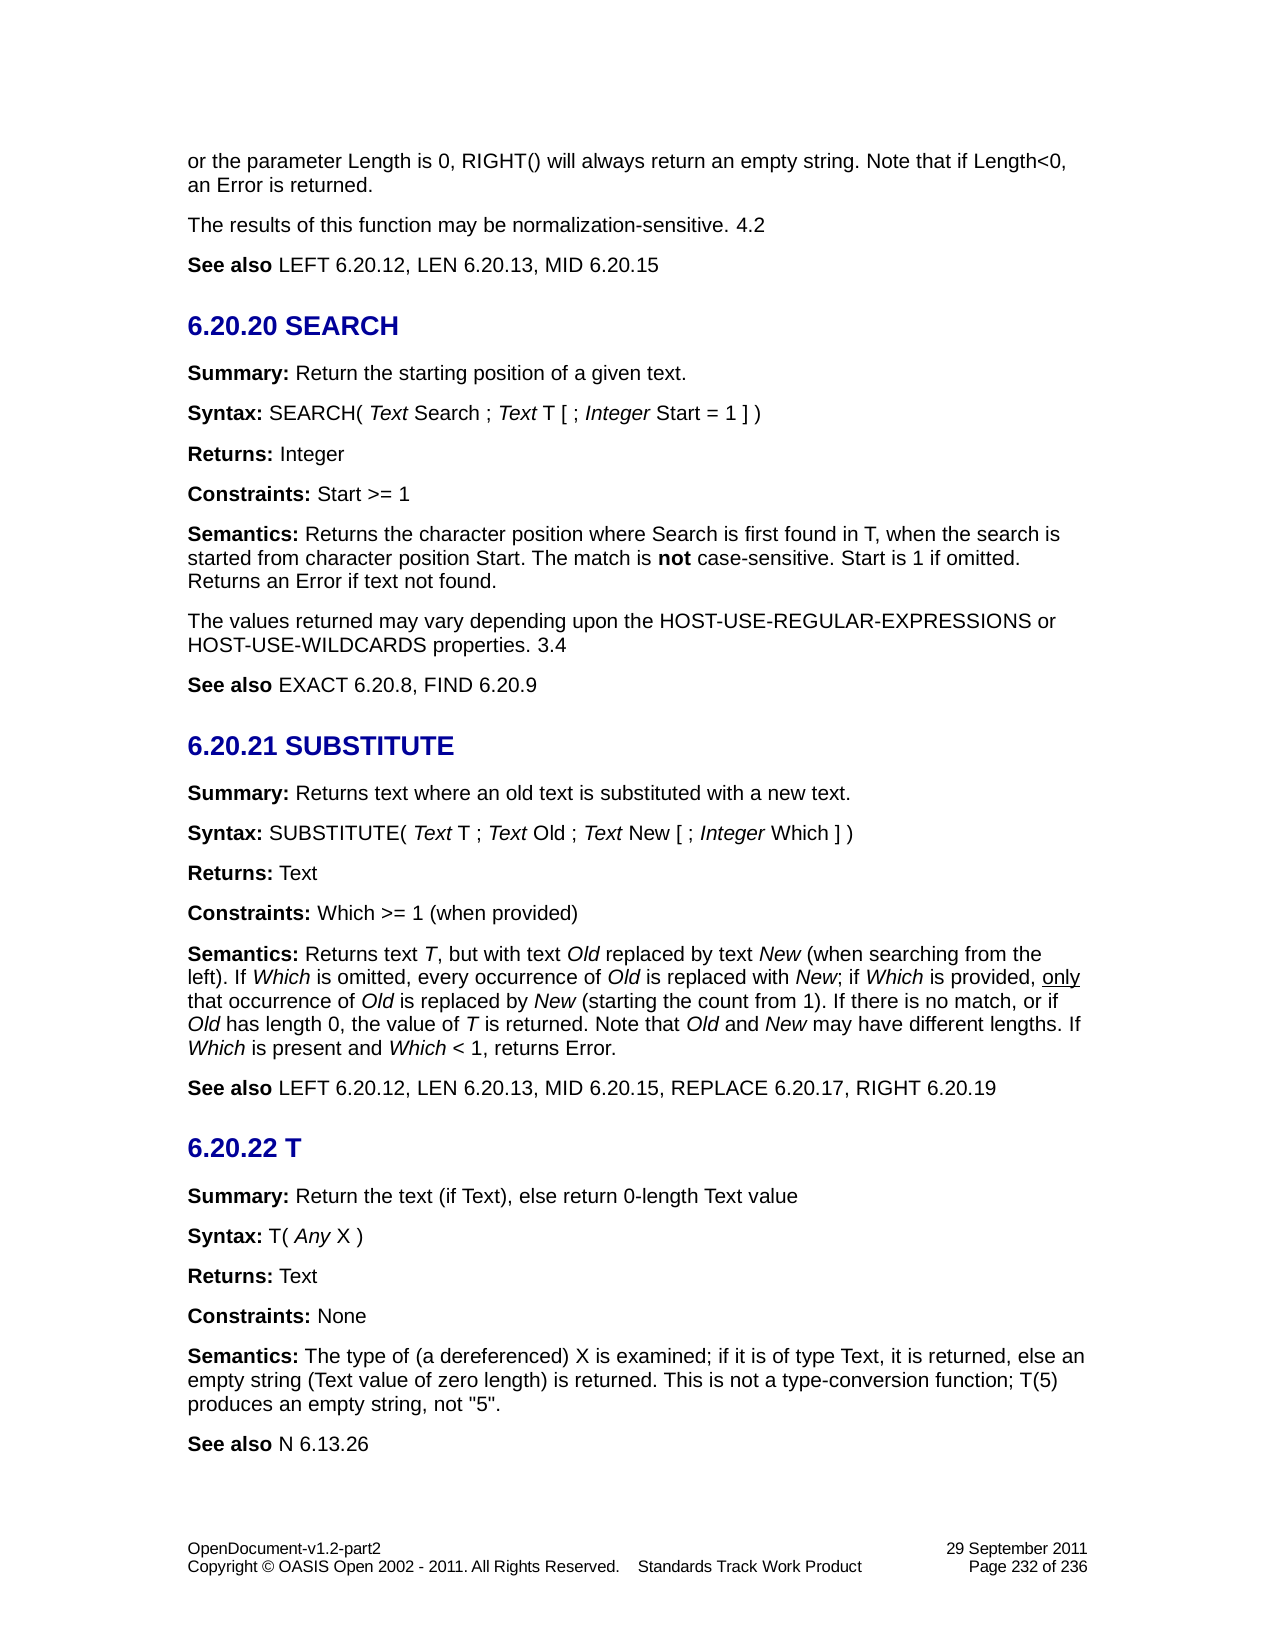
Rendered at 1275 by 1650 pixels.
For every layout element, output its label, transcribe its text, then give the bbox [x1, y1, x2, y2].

text Summary: Return the starting position of a given text. [187, 362, 1088, 385]
text Semantics: The type of (a dereferenced) X is examined; if it is of type Text, it is returned, else an empty string (Text value of zero length) is returned. This is not a type-conversion function; T(5) produces an empty string, not "5". [187, 1345, 1088, 1416]
text Constraints: None [187, 1305, 1088, 1328]
text Returns: Text [187, 862, 1088, 885]
text Returns: Text [187, 1264, 1088, 1288]
text Syntax: SUBSTITUTE( Text T ; Text Old ; Text New [ ; Integer Which ] ) [187, 821, 1088, 845]
subtitle SUBSTITUTE [187, 730, 1088, 760]
text The values returned may vary depending upon the HOST-USE-REGULAR-EXPRESSIONS or HOST-USE-WILDCARDS properties. 3.4 [187, 610, 1088, 657]
text Constraints: Which >= 1 (when provided) [187, 902, 1088, 925]
text Returns: Integer [187, 442, 1088, 466]
text The results of this function may be normalization-sensitive. 4.2 [187, 214, 1088, 237]
text Constraints: Start >= 1 [187, 482, 1088, 506]
text See also LEFT 6.20.12, LEN 6.20.13, MID 6.20.15, REPLACE 6.20.17, RIGHT 6.20.19 [187, 1076, 1088, 1100]
text or the parameter Length is 0, RIGHT() will always return an empty string. Note that if Length<0, an Error is returned. [187, 150, 1088, 197]
text See also EXACT 6.20.8, FIND 6.20.9 [187, 673, 1088, 697]
text Semantics: Returns text T, but with text Old replaced by text New (when searching from the left). If Which is omitted, every occurrence of Old is replaced with New; if Which is provided, only that occurrence of Old is replaced by New (starting the count from 1). If there is no match, or if Old has length 0, the value of T is returned. Note that Old and New may have different lengths. If Which is present and Which < 1, returns Error. [187, 942, 1088, 1060]
text See also LEFT 6.20.12, LEN 6.20.13, MID 6.20.15 [187, 254, 1088, 277]
text Syntax: T( Any X ) [187, 1224, 1088, 1248]
text Summary: Returns text where an old text is substituted with a new text. [187, 781, 1088, 805]
subtitle SEARCH [187, 311, 1088, 341]
text Semantics: Returns the character position where Search is first found in T, when the search is started from character position Start. The match is not case-sensitive. Start is 1 if omitted. Returns an Error if text not found. [187, 522, 1088, 593]
text Summary: Return the text (if Text), else return 0-length Text value [187, 1184, 1088, 1208]
subtitle T [187, 1133, 1088, 1163]
text See also N 6.13.26 [187, 1432, 1088, 1456]
text Syntax: SEARCH( Text Search ; Text T [ ; Integer Start = 1 ] ) [187, 402, 1088, 425]
